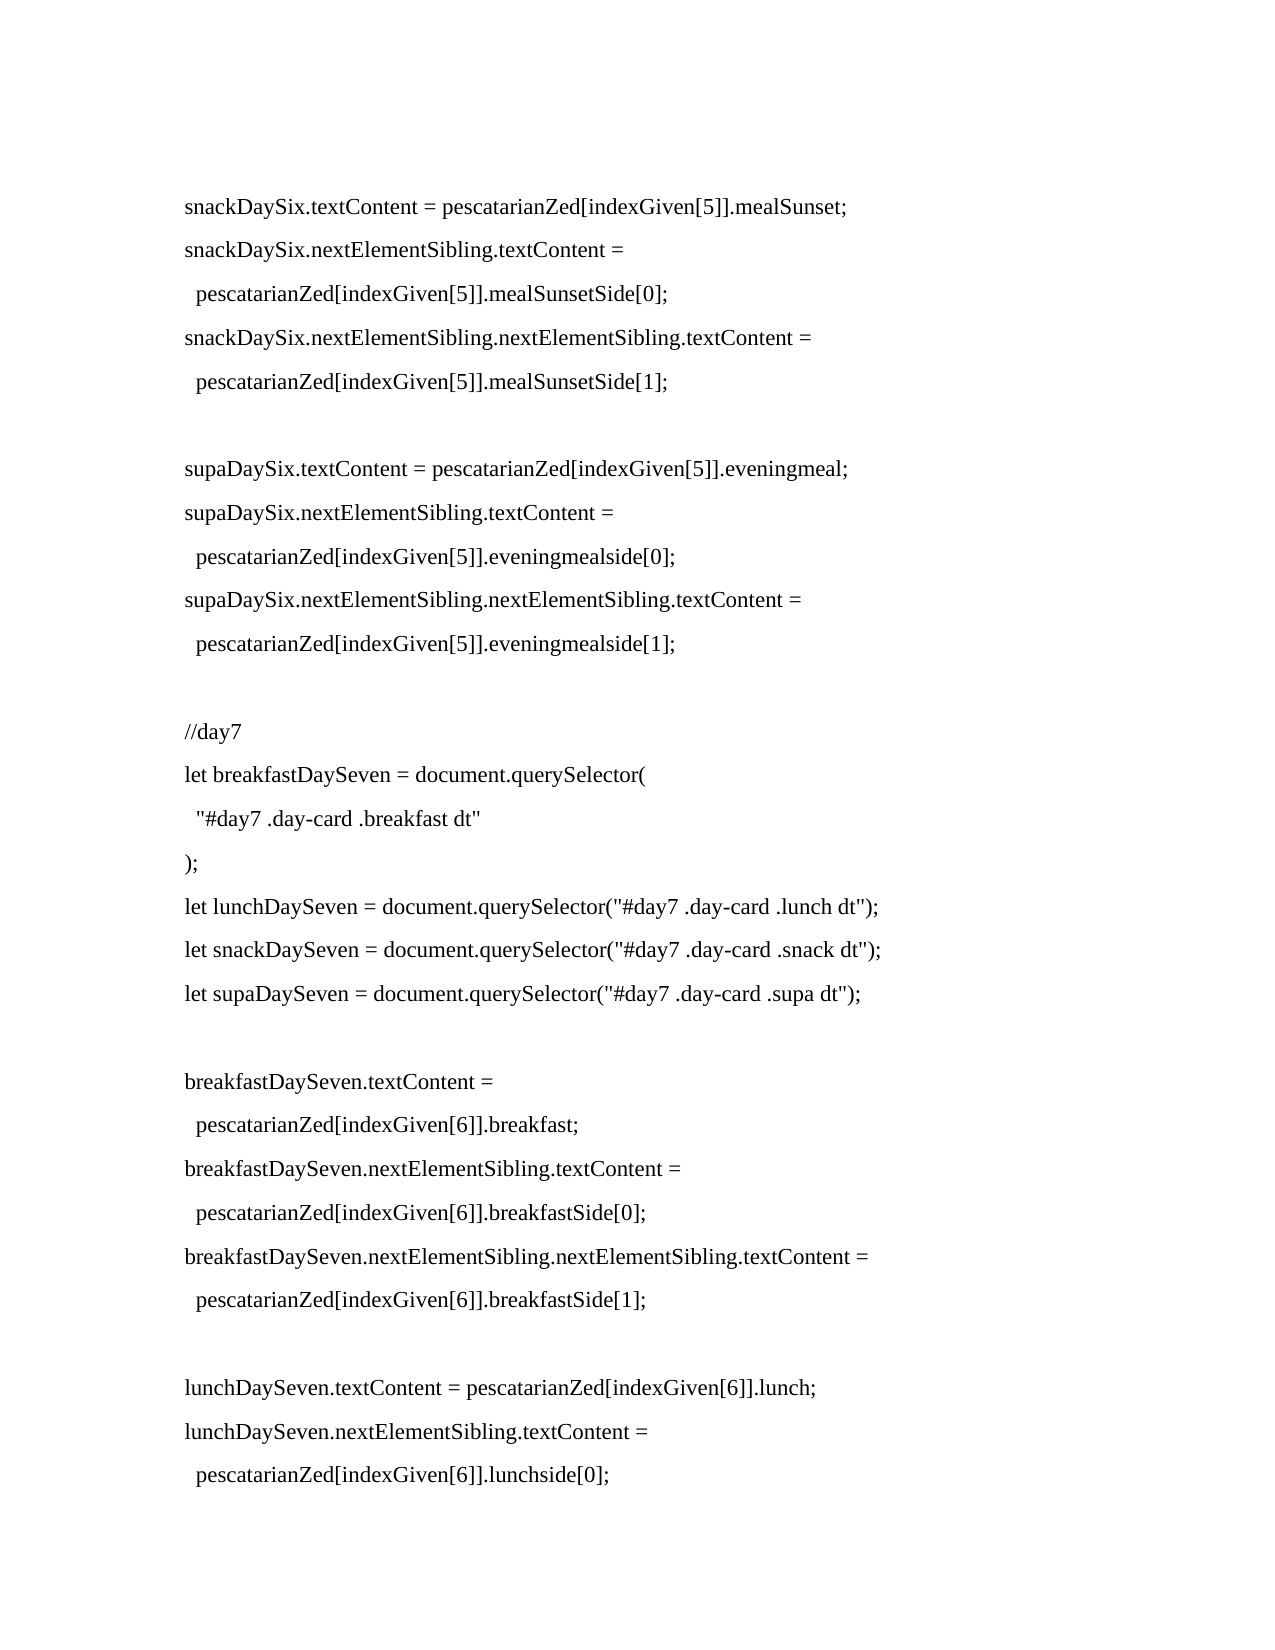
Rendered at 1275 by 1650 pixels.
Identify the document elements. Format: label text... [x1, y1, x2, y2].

text pescatarianZed[indexGiven[5]].mealSunsetSide[0]; [150, 281, 1125, 307]
text supaDaySix.nextElementSibling.textContent = [150, 500, 1125, 525]
text let lunchDaySeven = document.querySelector("#day7 .day-card .lunch dt"); [150, 894, 1125, 919]
text breakfastDaySeven.nextElementSibling.textContent = [150, 1156, 1125, 1182]
text let breakfastDaySeven = document.querySelector( [150, 762, 1125, 788]
text let snackDaySeven = document.querySelector("#day7 .day-card .snack dt"); [150, 937, 1125, 963]
text pescatarianZed[indexGiven[5]].eveningmealside[1]; [150, 631, 1125, 657]
text breakfastDaySeven.textContent = [150, 1069, 1125, 1094]
text supaDaySix.nextElementSibling.nextElementSibling.textContent = [150, 587, 1125, 613]
text snackDaySix.nextElementSibling.textContent = [150, 237, 1125, 263]
text //day7 [150, 719, 1125, 744]
text pescatarianZed[indexGiven[6]].breakfast; [150, 1112, 1125, 1138]
text pescatarianZed[indexGiven[5]].mealSunsetSide[1]; [150, 369, 1125, 394]
text pescatarianZed[indexGiven[5]].eveningmealside[0]; [150, 544, 1125, 569]
text breakfastDaySeven.nextElementSibling.nextElementSibling.textContent = [150, 1244, 1125, 1269]
text ); [150, 850, 1125, 875]
text lunchDaySeven.nextElementSibling.textContent = [150, 1419, 1125, 1444]
text pescatarianZed[indexGiven[6]].breakfastSide[1]; [150, 1287, 1125, 1313]
text lunchDaySeven.textContent = pescatarianZed[indexGiven[6]].lunch; [150, 1375, 1125, 1400]
text supaDaySix.textContent = pescatarianZed[indexGiven[5]].eveningmeal; [150, 456, 1125, 482]
text "#day7 .day-card .breakfast dt" [150, 806, 1125, 832]
text pescatarianZed[indexGiven[6]].breakfastSide[0]; [150, 1200, 1125, 1225]
text snackDaySix.nextElementSibling.nextElementSibling.textContent = [150, 325, 1125, 350]
text let supaDaySeven = document.querySelector("#day7 .day-card .supa dt"); [150, 981, 1125, 1007]
text snackDaySix.textContent = pescatarianZed[indexGiven[5]].mealSunset; [150, 194, 1125, 219]
text pescatarianZed[indexGiven[6]].lunchside[0]; [150, 1462, 1125, 1488]
